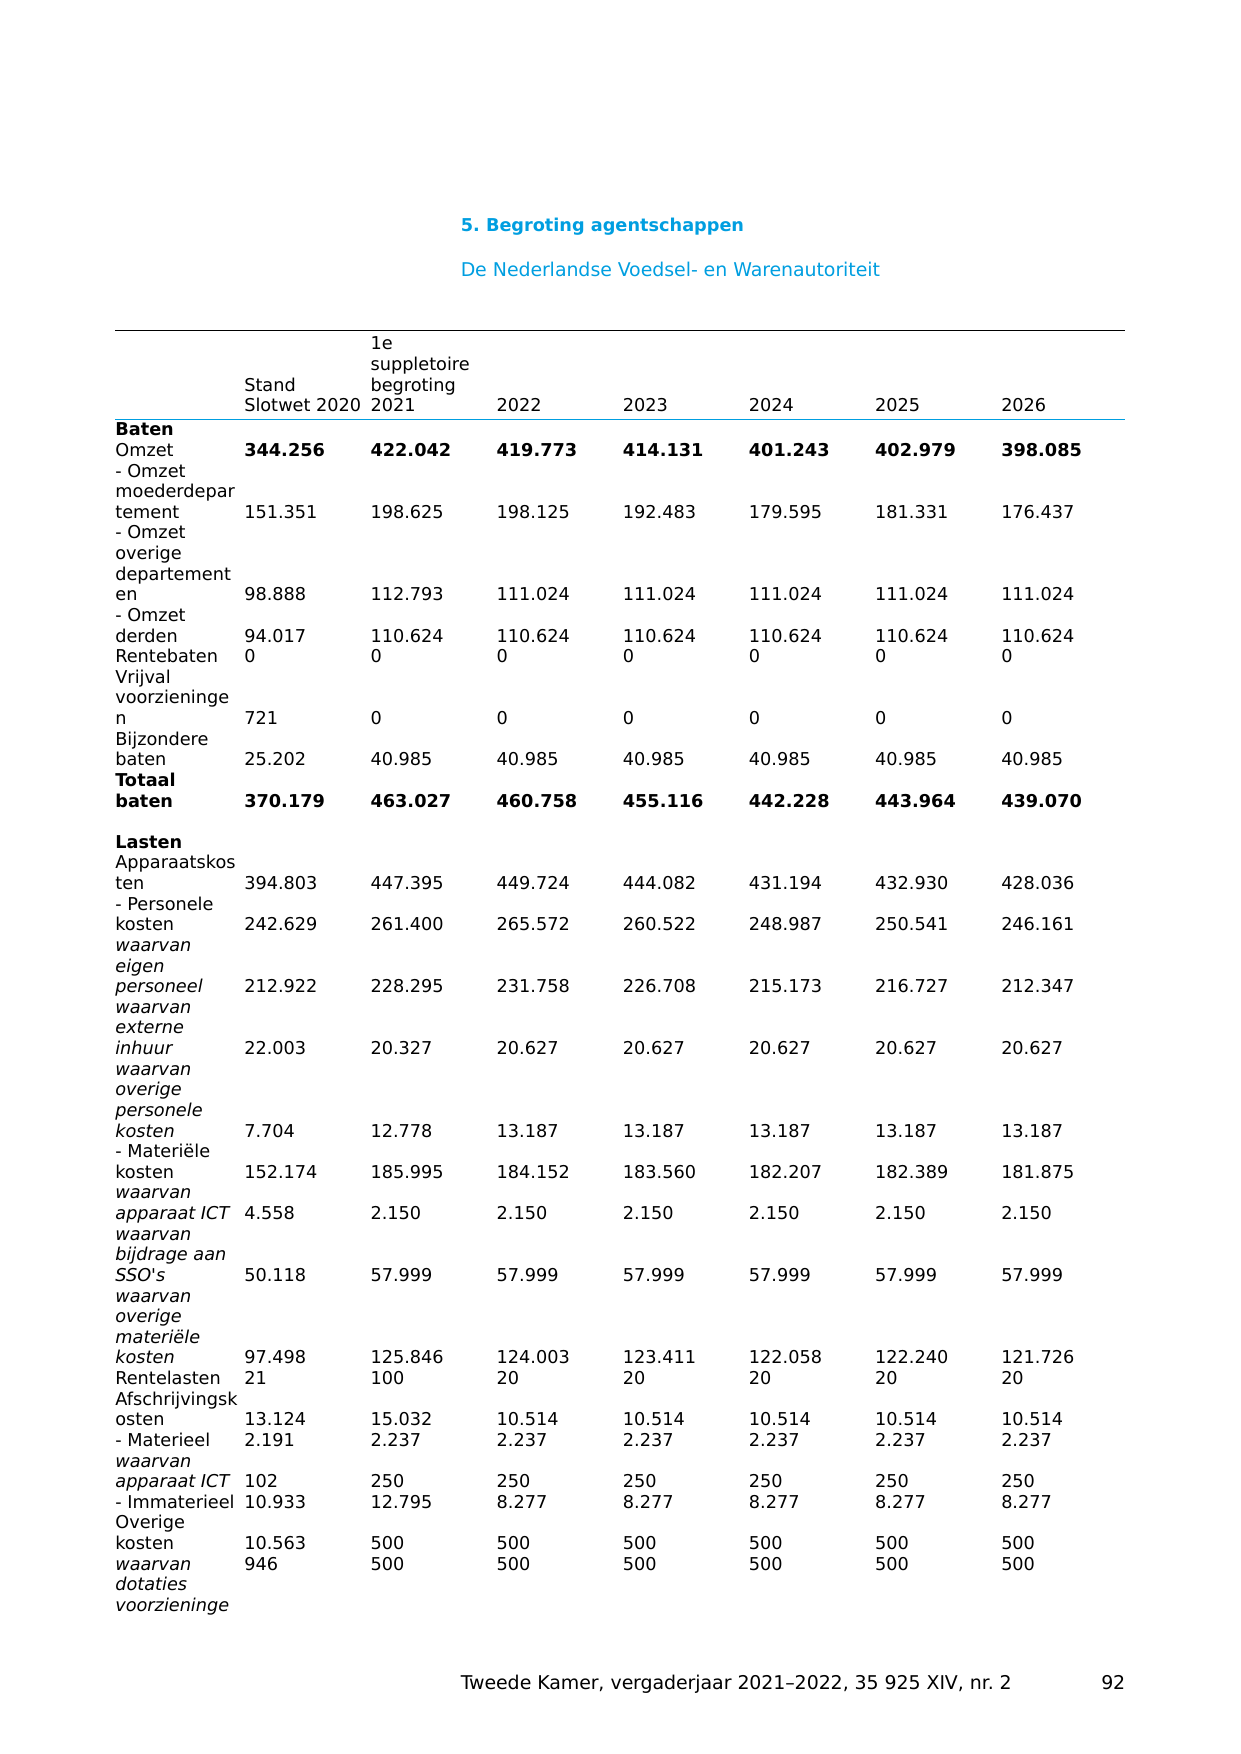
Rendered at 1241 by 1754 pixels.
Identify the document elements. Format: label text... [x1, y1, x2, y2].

table_cell 246.161 [998, 894, 1125, 935]
table_cell 57.999 [872, 1224, 998, 1286]
table_cell 500 [998, 1513, 1125, 1554]
table_cell 2022 [494, 331, 620, 419]
table_cell 57.999 [620, 1224, 746, 1286]
table_cell 20.627 [872, 997, 998, 1059]
table_cell 40.985 [620, 729, 746, 770]
table_cell 181.331 [872, 461, 998, 522]
table_cell 97.498 [241, 1286, 367, 1368]
table_cell 212.922 [241, 935, 367, 997]
table_cell 8.277 [620, 1492, 746, 1512]
table_cell 2.150 [620, 1183, 746, 1224]
table_cell 110.624 [872, 605, 998, 646]
table_cell 248.987 [746, 894, 872, 935]
table_cell [746, 420, 872, 440]
table_cell 25.202 [241, 729, 367, 770]
table_cell 250 [746, 1451, 872, 1492]
table_cell [620, 832, 746, 852]
table_cell 500 [872, 1513, 998, 1554]
table_cell 110.624 [998, 605, 1125, 646]
table_cell 500 [494, 1554, 620, 1616]
table_cell 439.070 [998, 770, 1125, 811]
table_cell waarvan overige personele kosten [115, 1059, 241, 1141]
table_cell 8.277 [998, 1492, 1125, 1512]
table_cell 500 [494, 1513, 620, 1554]
table_cell 13.187 [620, 1059, 746, 1141]
table_cell Vrijval voorzieningen [115, 667, 241, 729]
table_cell 721 [241, 667, 367, 729]
table_cell Overige kosten [115, 1513, 241, 1554]
table_cell [368, 420, 493, 440]
table_cell 250 [998, 1451, 1125, 1492]
table_cell 402.979 [872, 440, 998, 461]
table_cell 122.240 [872, 1286, 998, 1368]
table_cell Rentebaten [115, 646, 241, 667]
table_cell 40.985 [368, 729, 493, 770]
table_cell 1e suppletoire begroting 2021 [368, 331, 493, 419]
table_cell [241, 420, 367, 440]
table_cell 2024 [746, 331, 872, 419]
table_cell 0 [368, 667, 493, 729]
table_cell 13.187 [746, 1059, 872, 1141]
table_cell 12.795 [368, 1492, 493, 1512]
table_cell waarvan eigen personeel [115, 935, 241, 997]
table_cell [872, 420, 998, 440]
table_cell - Immaterieel [115, 1492, 241, 1512]
table_cell 500 [998, 1554, 1125, 1616]
table_cell 500 [746, 1554, 872, 1616]
table_cell 122.058 [746, 1286, 872, 1368]
table_cell [998, 420, 1125, 440]
table_cell [494, 420, 620, 440]
table_cell 7.704 [241, 1059, 367, 1141]
table_cell 250 [620, 1451, 746, 1492]
table_cell 10.514 [872, 1389, 998, 1430]
table_cell 20.327 [368, 997, 493, 1059]
table_cell 40.985 [494, 729, 620, 770]
table_cell 422.042 [368, 440, 493, 461]
table_cell 8.277 [872, 1492, 998, 1512]
table_cell 2.150 [368, 1183, 493, 1224]
table_cell 500 [368, 1554, 493, 1616]
table_cell 111.024 [998, 523, 1125, 605]
table_cell 10.514 [494, 1389, 620, 1430]
table_cell 2.237 [998, 1430, 1125, 1451]
table_cell 111.024 [620, 523, 746, 605]
table_cell waarvan bijdrage aan SSO's [115, 1224, 241, 1286]
table_cell 179.595 [746, 461, 872, 522]
table_cell [620, 420, 746, 440]
table_cell 152.174 [241, 1141, 367, 1182]
table_cell 40.985 [872, 729, 998, 770]
table_cell Apparaatskosten [115, 853, 241, 894]
table_cell 500 [620, 1554, 746, 1616]
table_cell waarvan apparaat ICT [115, 1451, 241, 1492]
table_cell 344.256 [241, 440, 367, 461]
table_cell 50.118 [241, 1224, 367, 1286]
table_cell 444.082 [620, 853, 746, 894]
table_cell 20.627 [620, 997, 746, 1059]
table_cell [115, 811, 241, 832]
table_cell 216.727 [872, 935, 998, 997]
table_cell 123.411 [620, 1286, 746, 1368]
table_cell 0 [998, 667, 1125, 729]
table_cell 431.194 [746, 853, 872, 894]
table_cell 447.395 [368, 853, 493, 894]
table_cell 40.985 [998, 729, 1125, 770]
table_cell [872, 832, 998, 852]
table_cell 57.999 [494, 1224, 620, 1286]
table_cell Lasten [115, 832, 241, 852]
table_cell 500 [368, 1513, 493, 1554]
table_cell 0 [746, 646, 872, 667]
table_cell 10.514 [746, 1389, 872, 1430]
table_cell 57.999 [746, 1224, 872, 1286]
table_cell 124.003 [494, 1286, 620, 1368]
table_cell 0 [872, 646, 998, 667]
table_header Begroting van baten-lastenagentschap voor het jaar 2022 (bedragen x € 1.000) [115, 305, 1125, 330]
table_cell 8.277 [494, 1492, 620, 1512]
table_cell 500 [620, 1513, 746, 1554]
table_cell 2.191 [241, 1430, 367, 1451]
table_cell 20.627 [998, 997, 1125, 1059]
table_cell 2.237 [368, 1430, 493, 1451]
table_cell 242.629 [241, 894, 367, 935]
table_cell 21 [241, 1368, 367, 1389]
table_cell - Personele kosten [115, 894, 241, 935]
table_cell 260.522 [620, 894, 746, 935]
table_cell 176.437 [998, 461, 1125, 522]
table_cell 463.027 [368, 770, 493, 811]
table_cell 10.514 [620, 1389, 746, 1430]
table_cell 184.152 [494, 1141, 620, 1182]
table_cell 401.243 [746, 440, 872, 461]
table_cell 0 [620, 646, 746, 667]
table_cell 2.150 [746, 1183, 872, 1224]
table_cell 111.024 [872, 523, 998, 605]
table_cell 428.036 [998, 853, 1125, 894]
table_cell 212.347 [998, 935, 1125, 997]
table_cell 250 [872, 1451, 998, 1492]
table_cell [620, 811, 746, 832]
table_cell 20 [494, 1368, 620, 1389]
table_cell 500 [872, 1554, 998, 1616]
table_cell 2.237 [872, 1430, 998, 1451]
table_cell 2.237 [746, 1430, 872, 1451]
table_cell 250.541 [872, 894, 998, 935]
table_cell - Omzet derden [115, 605, 241, 646]
table_cell waarvan apparaat ICT [115, 1183, 241, 1224]
table_cell 2.237 [494, 1430, 620, 1451]
table_cell waarvan overige materiële kosten [115, 1286, 241, 1368]
table_cell 2.150 [494, 1183, 620, 1224]
table_cell 228.295 [368, 935, 493, 997]
table_cell 0 [494, 667, 620, 729]
table_cell 13.124 [241, 1389, 367, 1430]
title De Nederlandse Voedsel- en Warenautoriteit [461, 259, 1125, 281]
table_cell [241, 832, 367, 852]
table_cell 151.351 [241, 461, 367, 522]
table_cell 10.933 [241, 1492, 367, 1512]
table_cell 414.131 [620, 440, 746, 461]
table_cell 2.237 [620, 1430, 746, 1451]
table_cell - Omzet moederdepartement [115, 461, 241, 522]
table_cell 10.514 [998, 1389, 1125, 1430]
table_cell [746, 811, 872, 832]
table_cell 2025 [872, 331, 998, 419]
table_cell 442.228 [746, 770, 872, 811]
table_cell 185.995 [368, 1141, 493, 1182]
table_cell 0 [494, 646, 620, 667]
table_cell 57.999 [368, 1224, 493, 1286]
table_cell 192.483 [620, 461, 746, 522]
table_cell [872, 811, 998, 832]
table_cell 13.187 [494, 1059, 620, 1141]
table_cell waarvan externe inhuur [115, 997, 241, 1059]
table_cell 182.207 [746, 1141, 872, 1182]
table_cell 0 [368, 646, 493, 667]
table_cell 20.627 [746, 997, 872, 1059]
table_cell Stand Slotwet 2020 [241, 331, 367, 419]
table_cell [746, 832, 872, 852]
table_cell 8.277 [746, 1492, 872, 1512]
table_cell - Materiële kosten [115, 1141, 241, 1182]
table_cell 946 [241, 1554, 367, 1616]
table_cell Rentelasten [115, 1368, 241, 1389]
table_cell 231.758 [494, 935, 620, 997]
table_cell 265.572 [494, 894, 620, 935]
table_cell 112.793 [368, 523, 493, 605]
table_cell [115, 331, 241, 419]
table_cell 121.726 [998, 1286, 1125, 1368]
table_cell 13.187 [872, 1059, 998, 1141]
table_cell 40.985 [746, 729, 872, 770]
table_cell 198.625 [368, 461, 493, 522]
table_cell [998, 811, 1125, 832]
table_cell 110.624 [620, 605, 746, 646]
table_cell - Omzet overige departementen [115, 523, 241, 605]
table_cell 455.116 [620, 770, 746, 811]
table_cell 2023 [620, 331, 746, 419]
table_cell 2.150 [998, 1183, 1125, 1224]
table_cell 20 [998, 1368, 1125, 1389]
table_cell 449.724 [494, 853, 620, 894]
table_cell 0 [746, 667, 872, 729]
table_cell 125.846 [368, 1286, 493, 1368]
table_cell 57.999 [998, 1224, 1125, 1286]
table_cell 2026 [998, 331, 1125, 419]
table_cell 419.773 [494, 440, 620, 461]
table_cell 15.032 [368, 1389, 493, 1430]
table_cell 4.558 [241, 1183, 367, 1224]
table_cell 110.624 [494, 605, 620, 646]
table_cell 12.778 [368, 1059, 493, 1141]
table_cell 20 [872, 1368, 998, 1389]
table_cell 250 [494, 1451, 620, 1492]
table_cell [368, 811, 493, 832]
table_cell Baten [115, 420, 241, 440]
table_cell 111.024 [746, 523, 872, 605]
table_cell 250 [368, 1451, 493, 1492]
table_cell 198.125 [494, 461, 620, 522]
table_cell 98.888 [241, 523, 367, 605]
table_cell 500 [746, 1513, 872, 1554]
table_cell Bijzondere baten [115, 729, 241, 770]
table_cell 432.930 [872, 853, 998, 894]
table_cell 460.758 [494, 770, 620, 811]
table_cell 0 [998, 646, 1125, 667]
table_cell Omzet [115, 440, 241, 461]
table_cell 183.560 [620, 1141, 746, 1182]
table_cell 261.400 [368, 894, 493, 935]
table_cell 22.003 [241, 997, 367, 1059]
table_cell 181.875 [998, 1141, 1125, 1182]
table_cell 215.173 [746, 935, 872, 997]
table_cell waarvan dotaties voorzieninge [115, 1554, 241, 1616]
table_cell [998, 832, 1125, 852]
table_cell 110.624 [746, 605, 872, 646]
table_cell 0 [241, 646, 367, 667]
table_cell 398.085 [998, 440, 1125, 461]
table_cell 20.627 [494, 997, 620, 1059]
table_cell 20 [620, 1368, 746, 1389]
table_cell - Materieel [115, 1430, 241, 1451]
table_cell 110.624 [368, 605, 493, 646]
table_cell 10.563 [241, 1513, 367, 1554]
table_cell [494, 811, 620, 832]
table_cell 394.803 [241, 853, 367, 894]
table_cell [368, 832, 493, 852]
table_cell 111.024 [494, 523, 620, 605]
table_cell 20 [746, 1368, 872, 1389]
title 5. Begroting agentschappen [461, 213, 1125, 236]
table_cell 0 [872, 667, 998, 729]
table_cell Totaal baten [115, 770, 241, 811]
table_cell 94.017 [241, 605, 367, 646]
table_cell 102 [241, 1451, 367, 1492]
table_cell 182.389 [872, 1141, 998, 1182]
table_cell Afschrijvingskosten [115, 1389, 241, 1430]
table_cell 370.179 [241, 770, 367, 811]
table_cell [494, 832, 620, 852]
table_cell 443.964 [872, 770, 998, 811]
table_cell 226.708 [620, 935, 746, 997]
table_cell 0 [620, 667, 746, 729]
table_cell 2.150 [872, 1183, 998, 1224]
table_cell 100 [368, 1368, 493, 1389]
table_cell [241, 811, 367, 832]
table_cell 13.187 [998, 1059, 1125, 1141]
